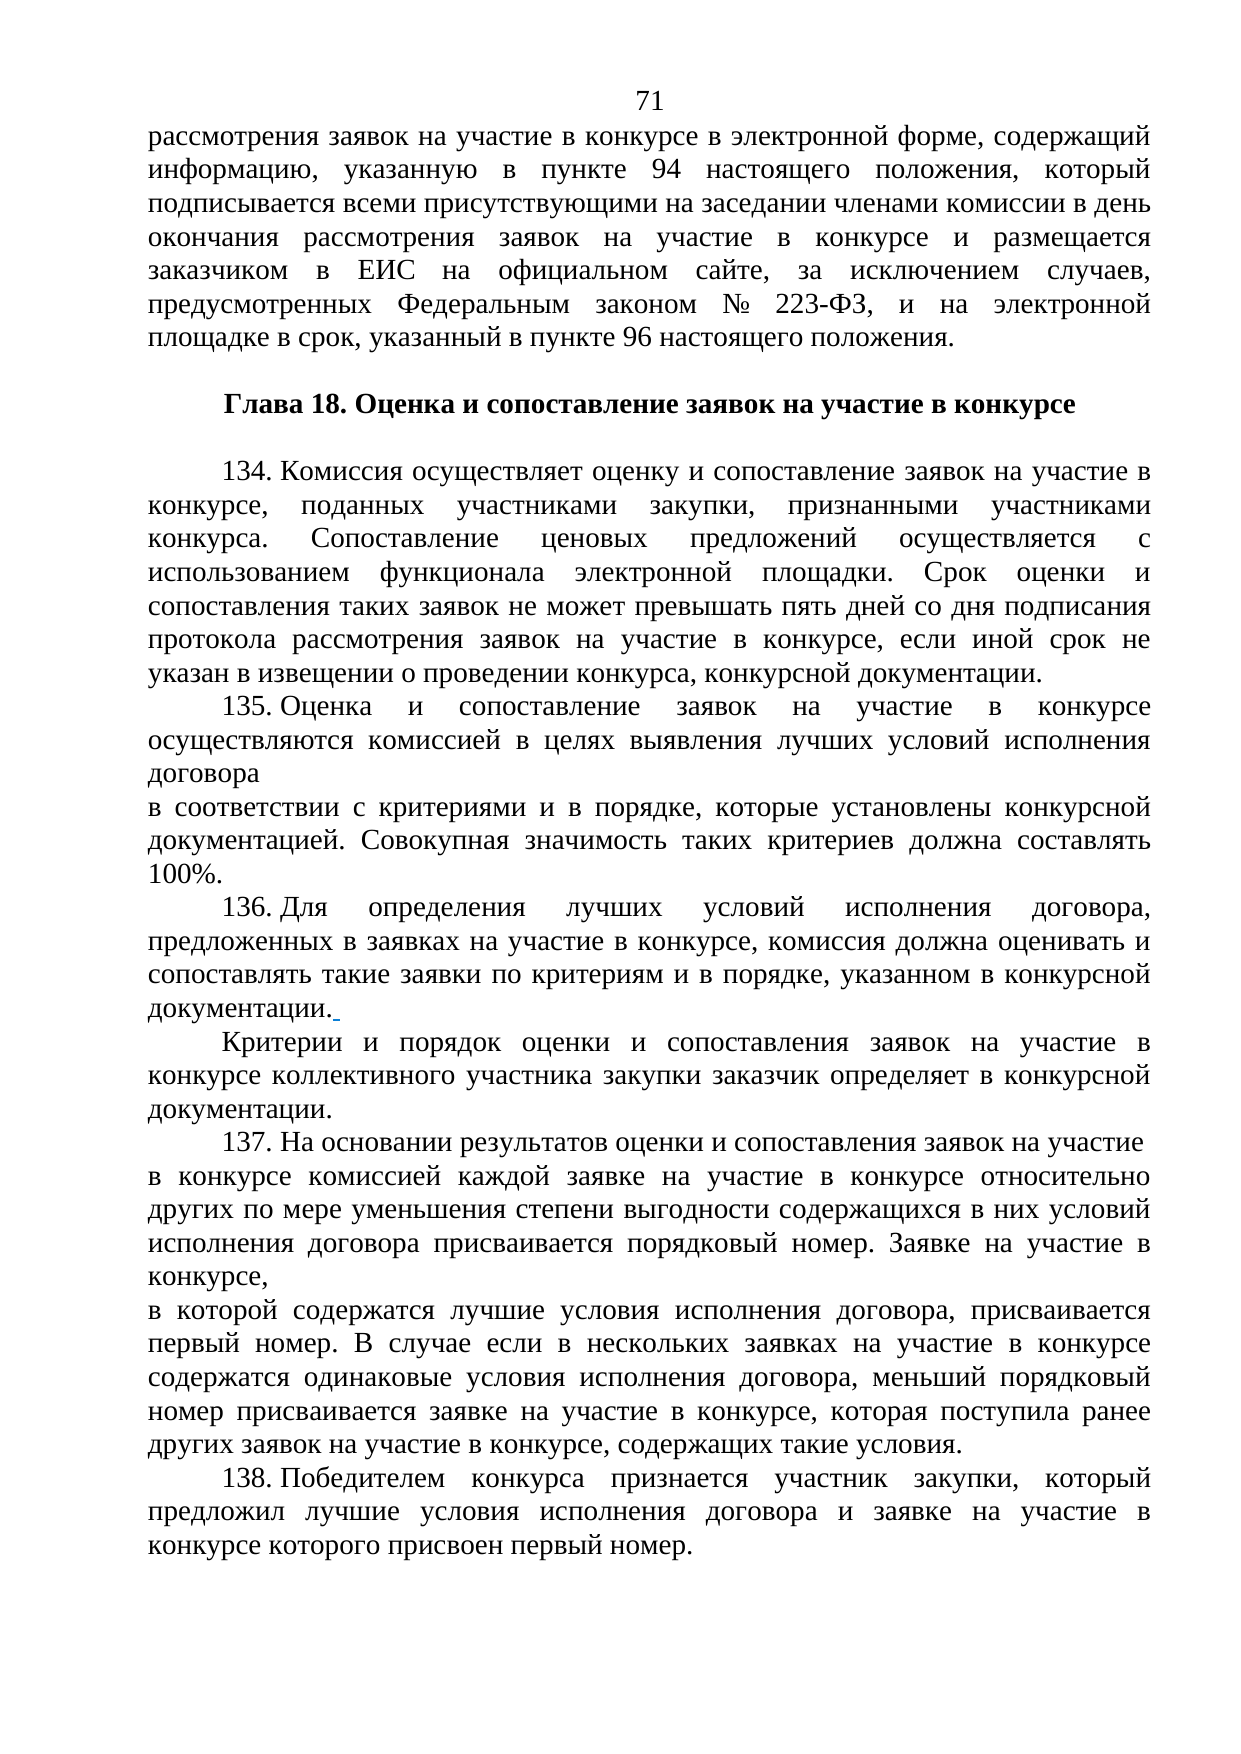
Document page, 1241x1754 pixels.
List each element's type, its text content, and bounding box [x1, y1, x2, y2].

text Критерии и порядок оценки и сопоставления заявок на участие в конкурсе коллективного участника закупки заказчик определяет в конкурсной документации. [148, 1024, 1152, 1124]
text 137. На основании результатов оценки и сопоставления заявок на участие в конкурсе комиссией каждой заявке на участие в конкурсе относительно других по мере уменьшения степени выгодности содержащихся в них условий исполнения договора присваивается порядковый номер. Заявке на участие в конкурсе, в которой содержатся лучшие условия исполнения договора, присваивается первый номер. В случае если в нескольких заявках на участие в конкурсе содержатся одинаковые условия исполнения договора, меньший порядковый номер присваивается заявке на участие в конкурсе, которая поступила ранее других заявок на участие в конкурсе, содержащих такие условия. [148, 1124, 1152, 1460]
text 138. Победителем конкурса признается участник закупки, который предложил лучшие условия исполнения договора и заявке на участие в конкурсе которого присвоен первый номер. [148, 1460, 1152, 1560]
text 135. Оценка и сопоставление заявок на участие в конкурсе осуществляются комиссией в целях выявления лучших условий исполнения договора в соответствии с критериями и в порядке, которые установлены конкурсной документацией. Совокупная значимость таких критериев должна составлять 100%. [148, 688, 1152, 889]
text Глава 18. Оценка и сопоставление заявок на участие в конкурсе [148, 386, 1152, 420]
text рассмотрения заявок на участие в конкурсе в электронной форме, содержащий информацию, указанную в пункте 94 настоящего положения, который подписывается всеми присутствующими на заседании членами комиссии в день окончания рассмотрения заявок на участие в конкурсе и размещается заказчиком в ЕИС на официальном сайте, за исключением случаев, предусмотренных Федеральным законом № 223-ФЗ, и на электронной площадке в срок, указанный в пункте 96 настоящего положения. [148, 118, 1152, 353]
text 136. Для определения лучших условий исполнения договора, предложенных в заявках на участие в конкурсе, комиссия должна оценивать и сопоставлять такие заявки по критериям и в порядке, указанном в конкурсной документации. [148, 889, 1152, 1024]
text 134. Комиссия осуществляет оценку и сопоставление заявок на участие в конкурсе, поданных участниками закупки, признанными участниками конкурса. Сопоставление ценовых предложений осуществляется с использованием функционала электронной площадки. Срок оценки и сопоставления таких заявок не может превышать пять дней со дня подписания протокола рассмотрения заявок на участие в конкурсе, если иной срок не указан в извещении о проведении конкурса, конкурсной документации. [148, 453, 1152, 688]
